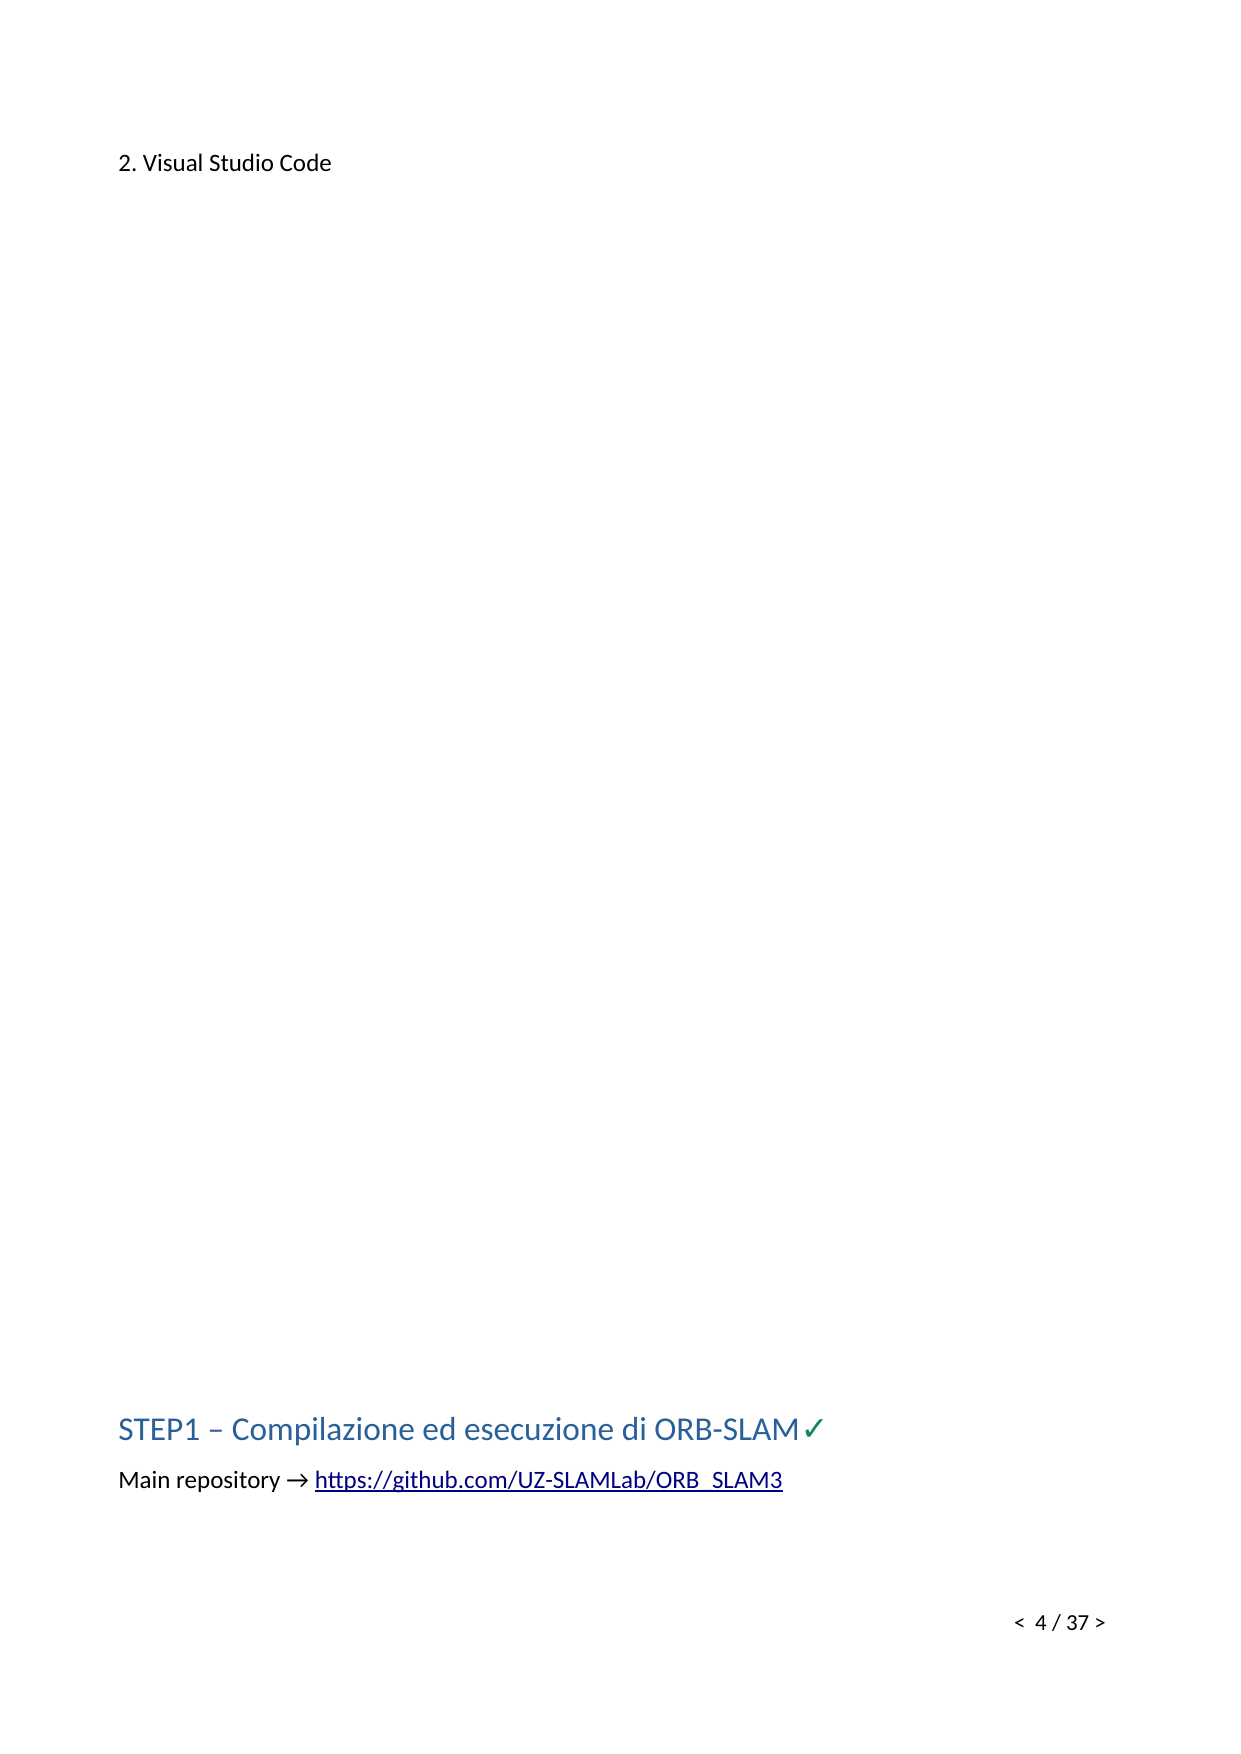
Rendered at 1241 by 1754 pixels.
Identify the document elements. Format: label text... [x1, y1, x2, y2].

subtitle STEP1 – Compilazione ed esecuzione di ORB-SLAM✓ [118, 1408, 1122, 1449]
text 2. Visual Studio Code [118, 148, 1122, 178]
text Main repository → https://github.com/UZ-SLAMLab/ORB_SLAM3 [118, 1464, 1122, 1494]
